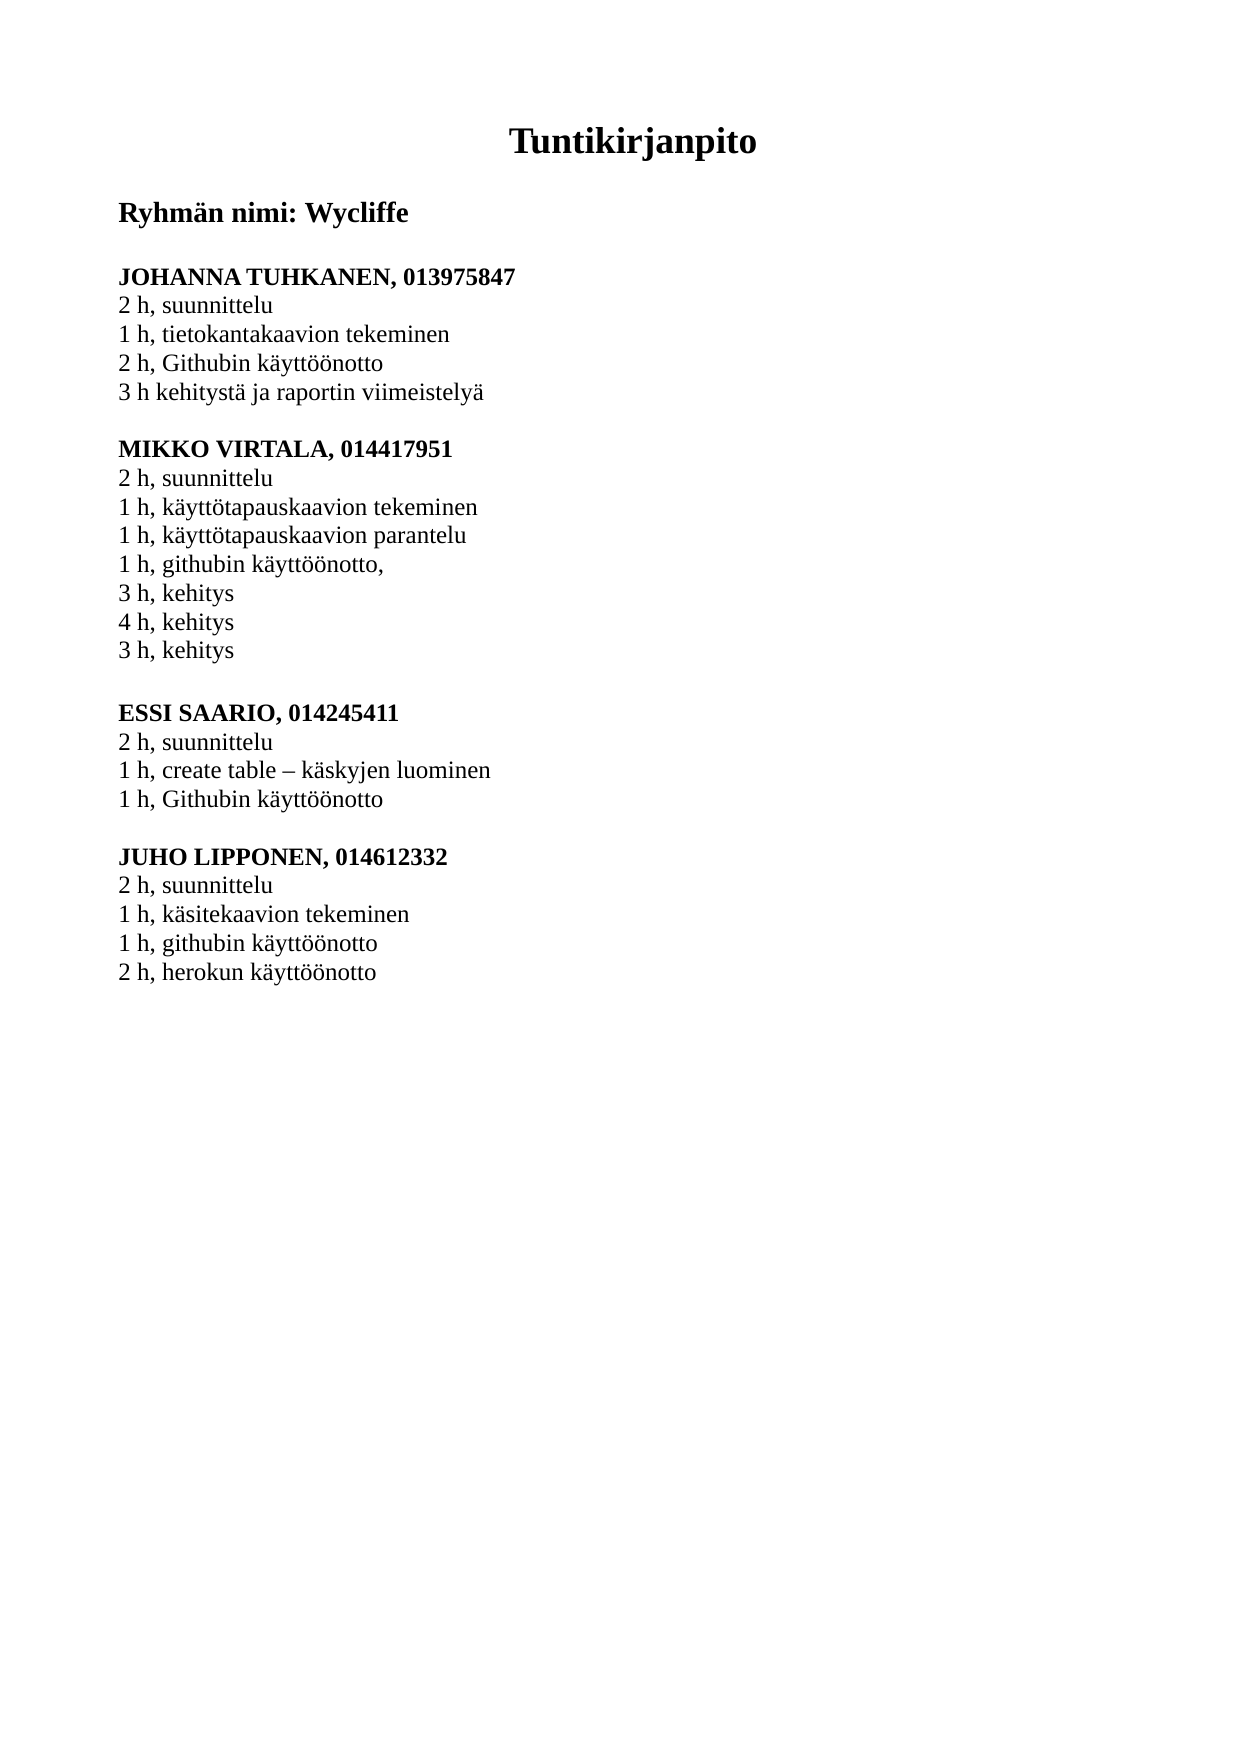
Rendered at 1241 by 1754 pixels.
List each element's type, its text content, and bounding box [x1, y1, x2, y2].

text 2 h, Githubin käyttöönotto [118, 348, 1122, 377]
text 1 h, githubin käyttöönotto [118, 928, 1122, 957]
text 1 h, create table – käskyjen luominen [118, 755, 1122, 784]
text ESSI SAARIO, 014245411 [118, 698, 1122, 727]
text 2 h, suunnittelu [118, 870, 1122, 899]
text 1 h, käsitekaavion tekeminen [118, 899, 1122, 928]
text 3 h, kehitys [118, 636, 1122, 664]
text Ryhmän nimi: Wycliffe [118, 195, 1122, 228]
text JOHANNA TUHKANEN, 013975847 [118, 262, 1122, 291]
text 2 h, herokun käyttöönotto [118, 957, 1122, 985]
text 2 h, suunnittelu [118, 463, 1122, 492]
text 1 h, käyttötapauskaavion tekeminen [118, 492, 1122, 521]
text 4 h, kehitys [118, 607, 1122, 636]
text JUHO LIPPONEN, 014612332 [118, 842, 1122, 870]
text 3 h, kehitys [118, 578, 1122, 607]
text 1 h, githubin käyttöönotto, [118, 549, 1122, 578]
text 1 h, tietokantakaavion tekeminen [118, 319, 1122, 348]
text 1 h, käyttötapauskaavion parantelu [118, 521, 1122, 549]
text Tuntikirjanpito [118, 118, 1122, 161]
text 3 h kehitystä ja raportin viimeistelyä [118, 377, 1122, 406]
text 2 h, suunnittelu [118, 291, 1122, 319]
text 2 h, suunnittelu [118, 727, 1122, 755]
text MIKKO VIRTALA, 014417951 [118, 434, 1122, 463]
text 1 h, Githubin käyttöönotto [118, 784, 1122, 813]
